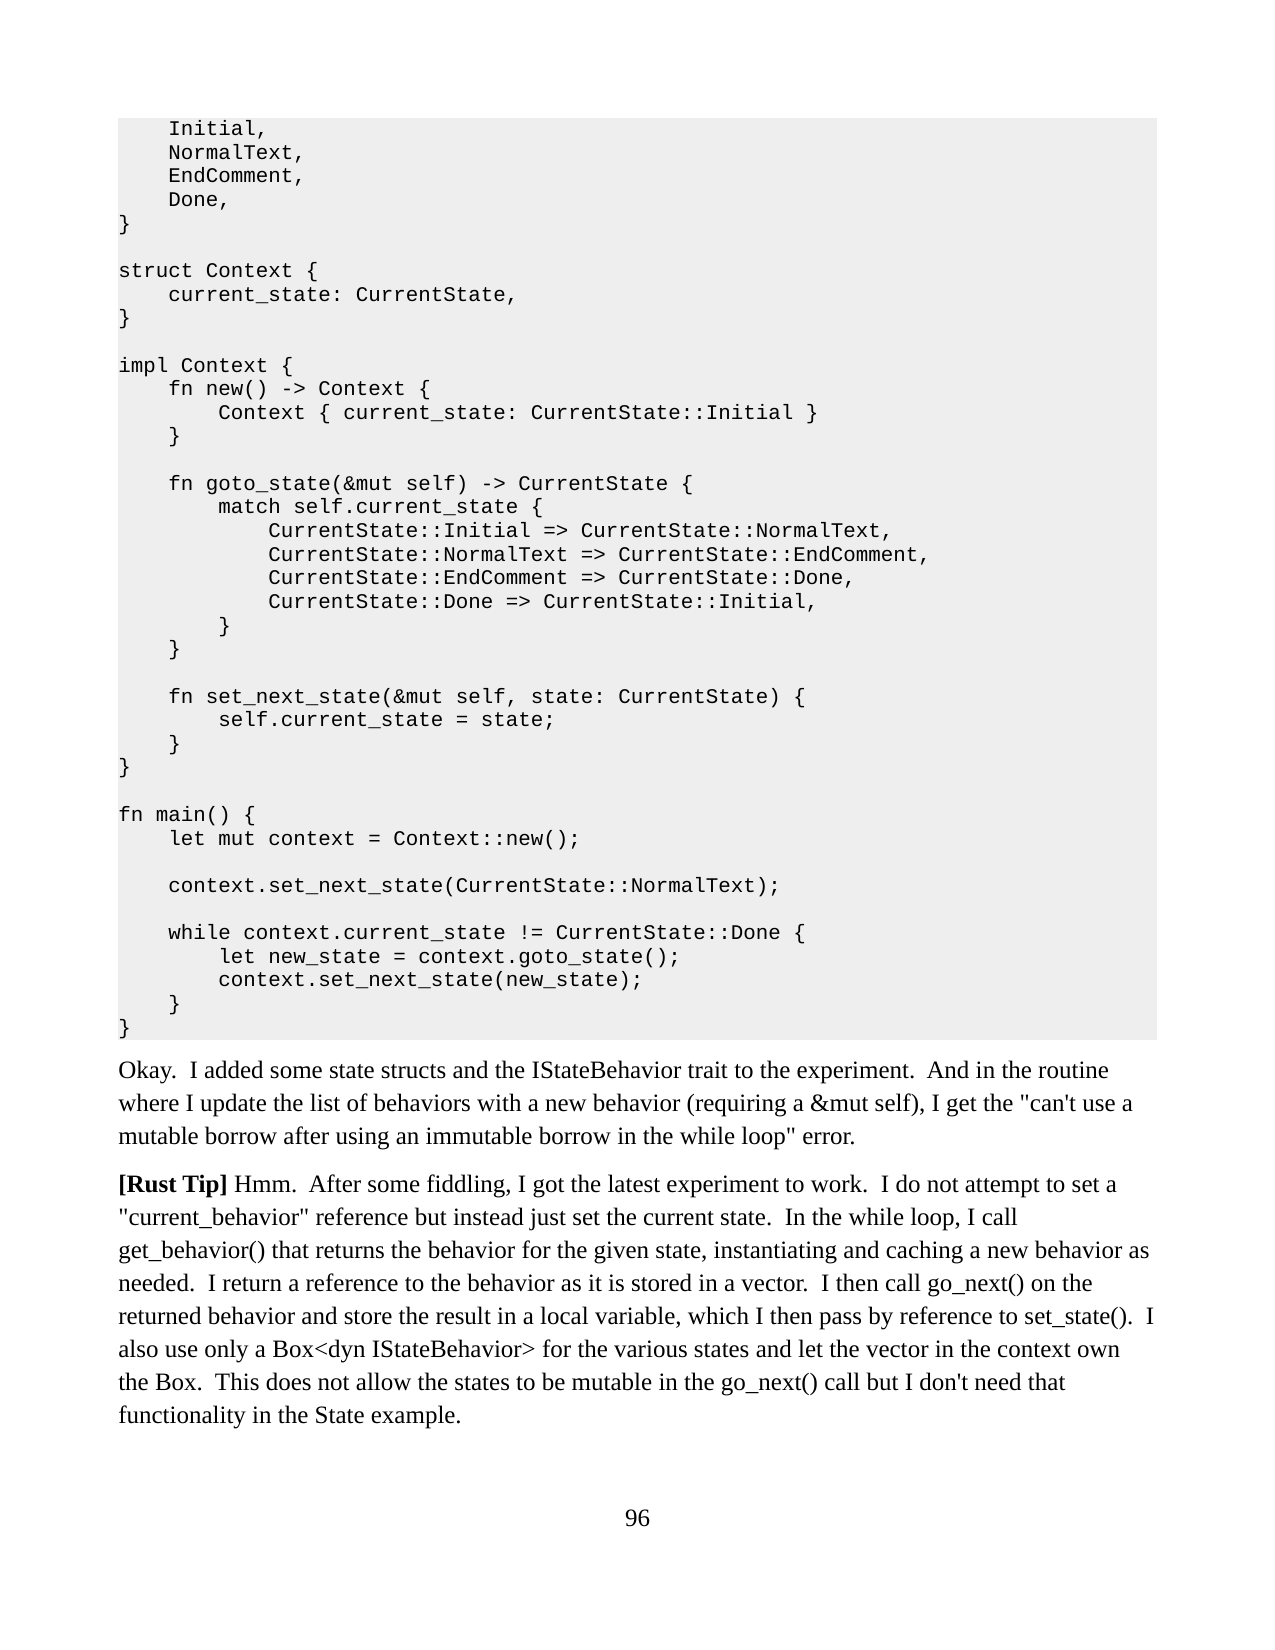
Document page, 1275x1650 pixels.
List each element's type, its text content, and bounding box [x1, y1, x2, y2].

text } [118, 1017, 1157, 1040]
text CurrentState::Initial => CurrentState::NormalText, [118, 520, 1157, 544]
text } [118, 757, 1157, 780]
text } [118, 638, 1157, 662]
text CurrentState::EndComment => CurrentState::Done, [118, 567, 1157, 591]
text self.current_state = state; [118, 709, 1157, 733]
text } [118, 307, 1157, 331]
text Done, [118, 189, 1157, 213]
text Context { current_state: CurrentState::Initial } [118, 402, 1157, 426]
text NormalText, [118, 142, 1157, 165]
text } [118, 426, 1157, 449]
text context.set_next_state(new_state); [118, 969, 1157, 993]
text CurrentState::NormalText => CurrentState::EndComment, [118, 544, 1157, 567]
text fn new() -> Context { [118, 378, 1157, 402]
text } [118, 615, 1157, 638]
text current_state: CurrentState, [118, 284, 1157, 307]
text fn set_next_state(&mut self, state: CurrentState) { [118, 686, 1157, 709]
text [Rust Tip] Hmm. After some fiddling, I got the latest experiment to work. I do not attempt to set a "current_behavior" reference but instead just set the current state. In the while loop, I call get_behavior() that returns the behavior for the given state, instantiating and caching a new behavior as needed. I return a reference to the behavior as it is stored in a vector. I then call go_next() on the returned behavior and store the result in a local variable, which I then pass by reference to set_state(). I also use only a Box<dyn IStateBehavior> for the various states and let the vector in the context own the Box. This does not allow the states to be mutable in the go_next() call but I don't need that functionality in the State example. [118, 1169, 1157, 1429]
text context.set_next_state(CurrentState::NormalText); [118, 875, 1157, 898]
text fn goto_state(&mut self) -> CurrentState { [118, 473, 1157, 496]
text struct Context { [118, 260, 1157, 284]
text CurrentState::Done => CurrentState::Initial, [118, 591, 1157, 615]
text } [118, 993, 1157, 1017]
text let mut context = Context::new(); [118, 827, 1157, 851]
text Okay. I added some state structs and the IStateBehavior trait to the experiment. And in the routine where I update the list of behaviors with a new behavior (requiring a &mut self), I get the "can't use a mutable borrow after using an immutable borrow in the while loop" error. [118, 1055, 1157, 1150]
text fn main() { [118, 804, 1157, 827]
text match self.current_state { [118, 496, 1157, 520]
text EndComment, [118, 165, 1157, 189]
text let new_state = context.goto_state(); [118, 946, 1157, 969]
text } [118, 733, 1157, 757]
text Initial, [118, 118, 1157, 142]
text while context.current_state != CurrentState::Done { [118, 922, 1157, 946]
text } [118, 213, 1157, 236]
text impl Context { [118, 354, 1157, 378]
